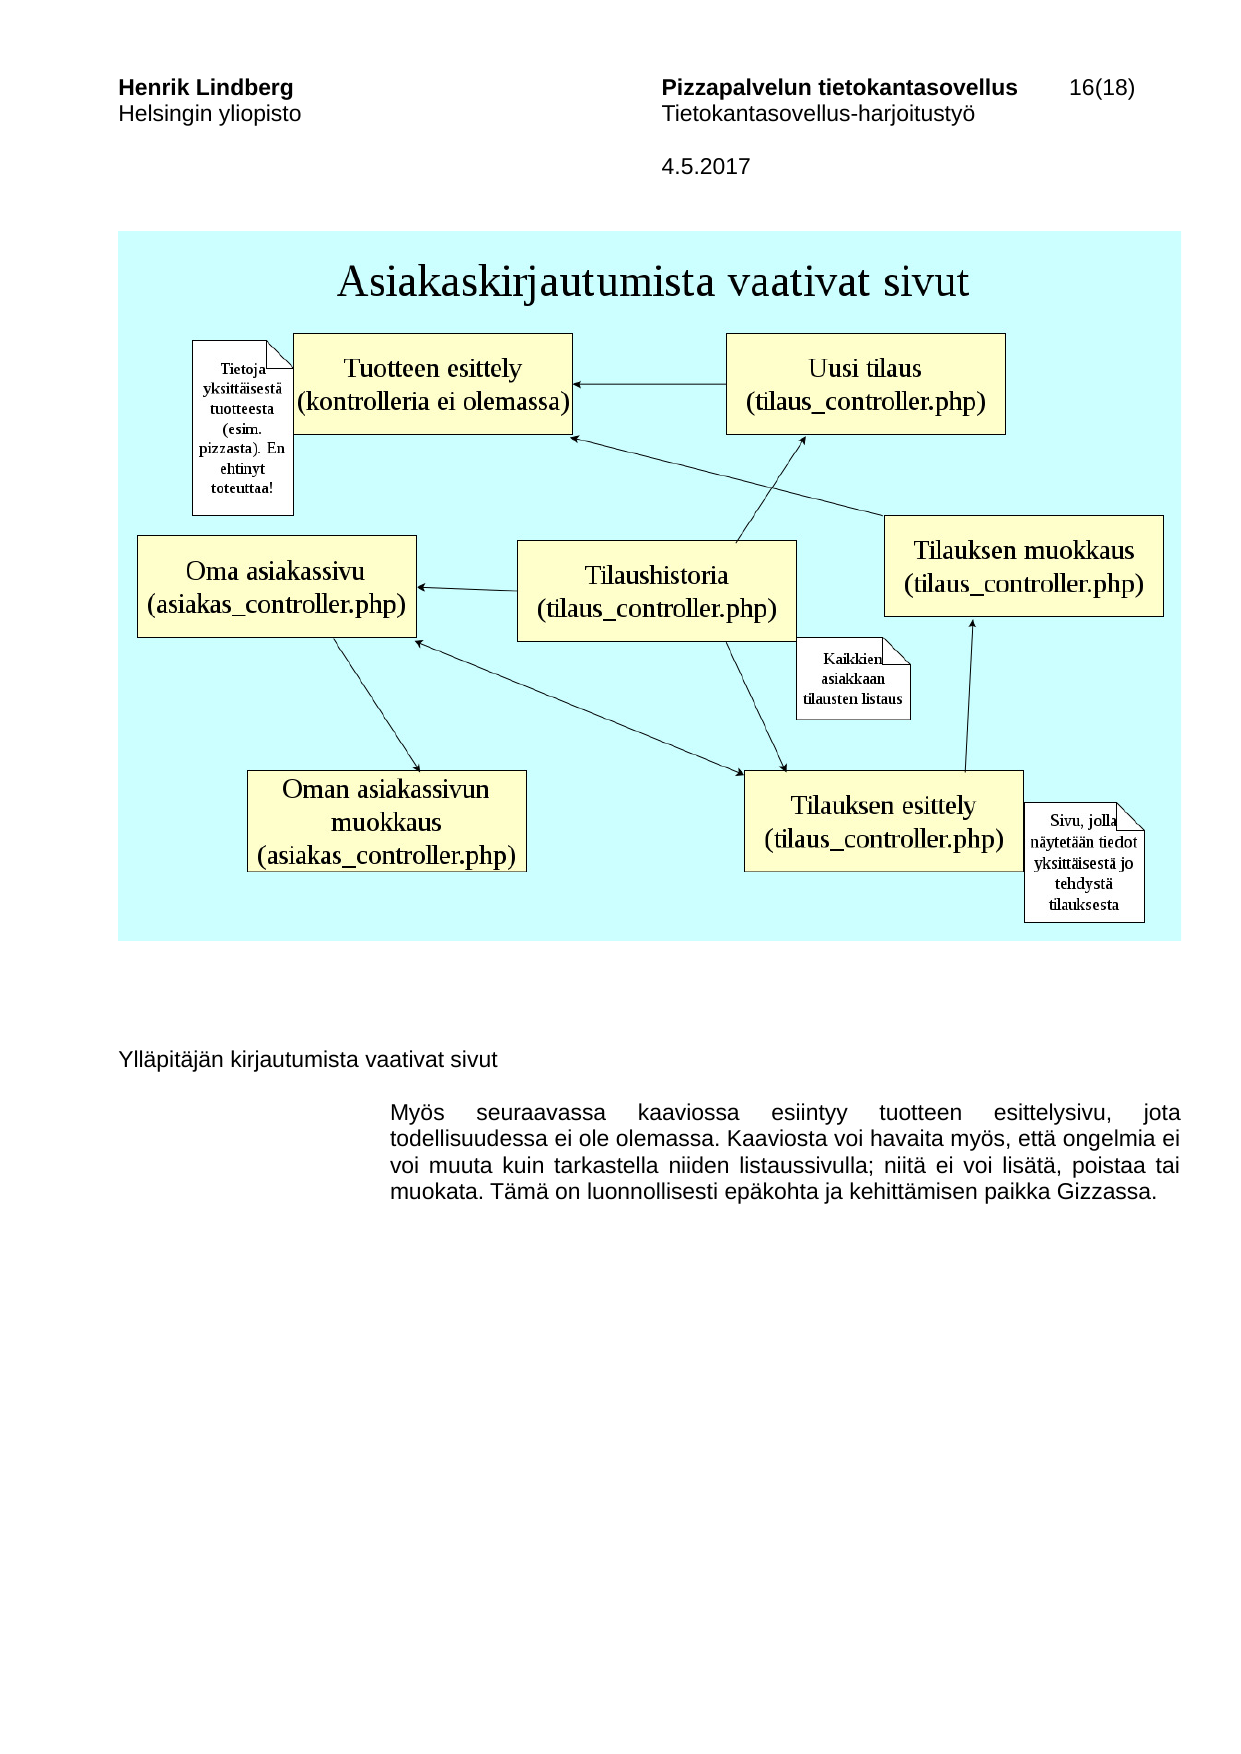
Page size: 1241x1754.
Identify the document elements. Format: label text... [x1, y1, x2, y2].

picture [118, 231, 1182, 941]
text Ylläpitäjän kirjautumista vaativat sivut [118, 1046, 1181, 1073]
text Myös seuraavassa kaaviossa esiintyy tuotteen esittelysivu, jota todellisuudessa ei ole olemassa. Kaaviosta voi havaita myös, että ongelmia ei voi muuta kuin tarkastella niiden listaussivulla; niitä ei voi lisätä, poistaa tai muokata. Tämä on luonnollisesti epäkohta ja kehittämisen paikka Gizzassa. [118, 1099, 1181, 1204]
